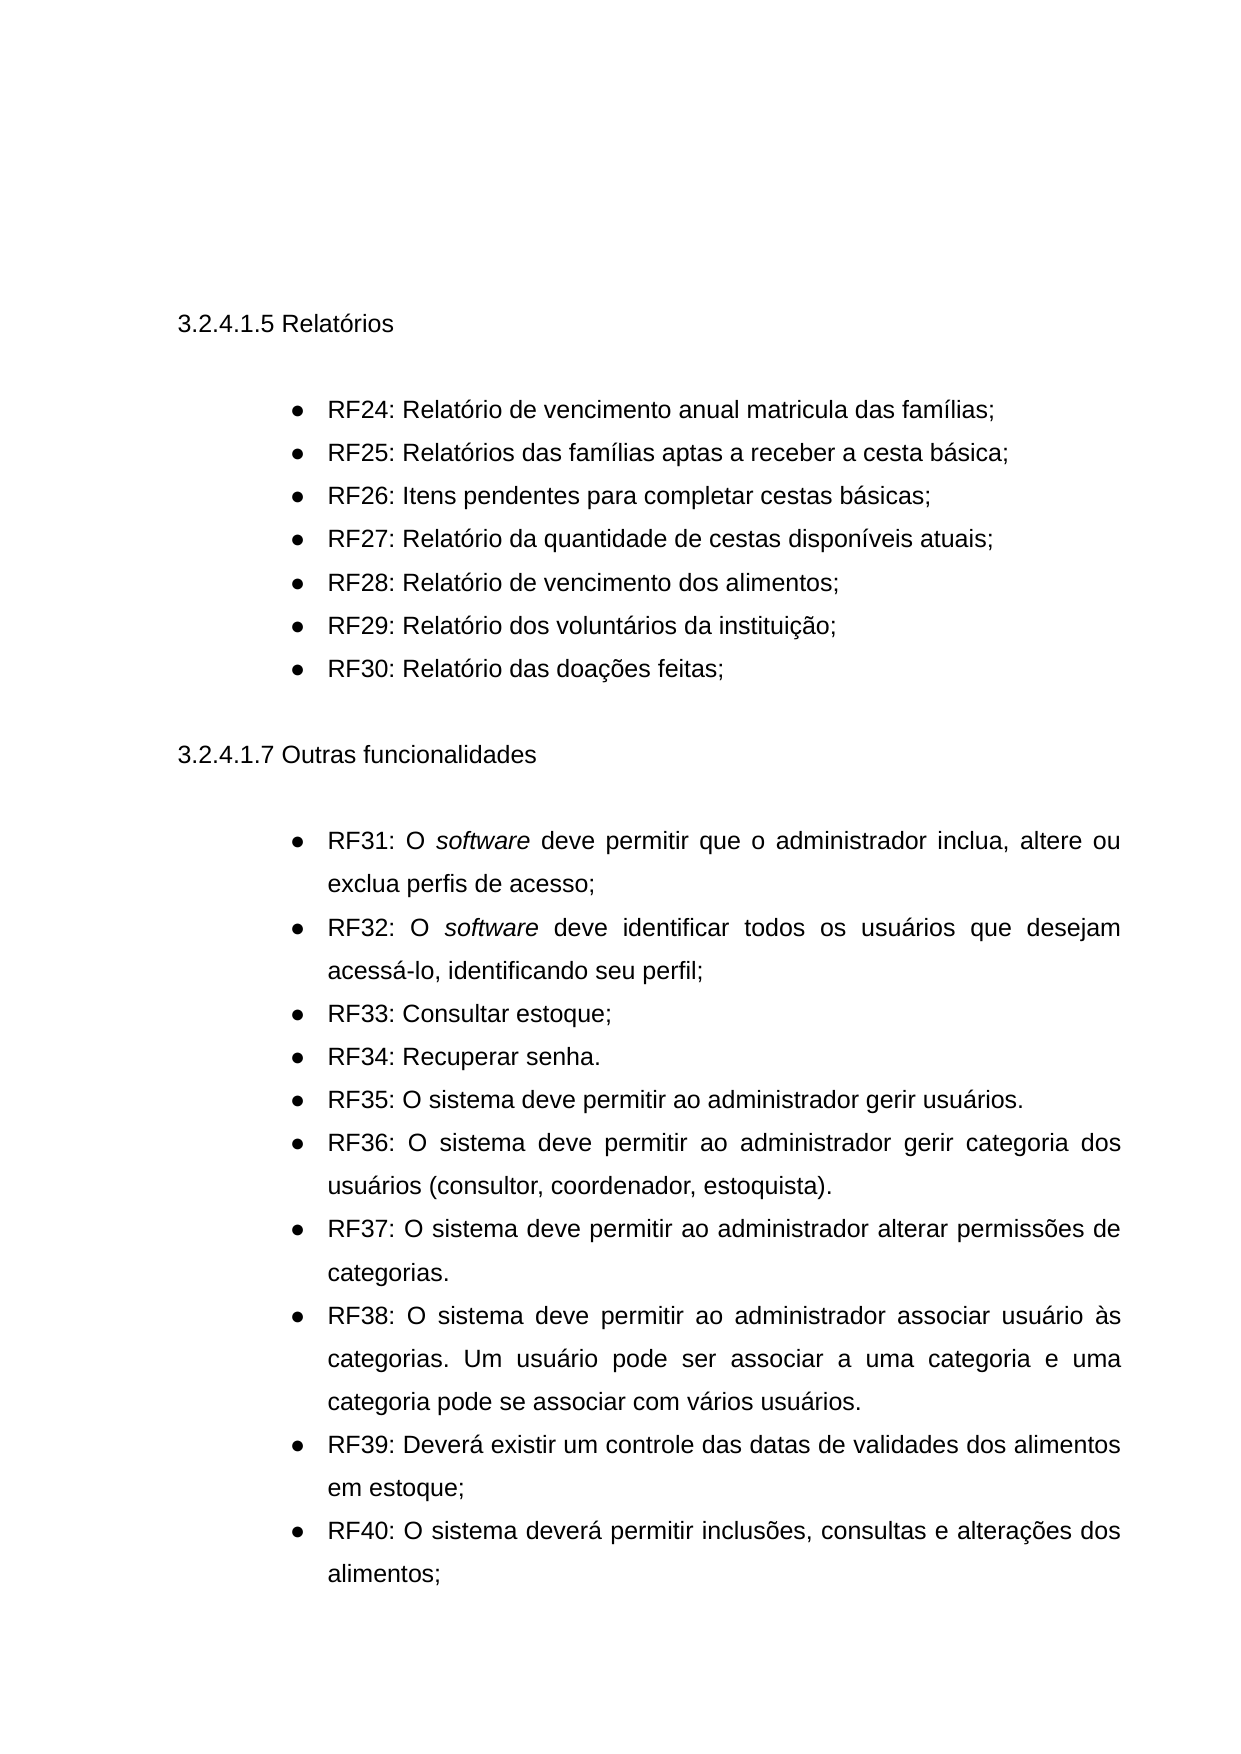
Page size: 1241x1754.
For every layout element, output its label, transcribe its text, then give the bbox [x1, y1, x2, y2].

list RF34: Recuperar senha. [290, 1042, 1122, 1071]
list RF31: O software deve permitir que o administrador inclua, altere ou exclua perfis de acesso; [290, 826, 1122, 898]
list RF37: O sistema deve permitir ao administrador alterar permissões de categorias. [290, 1214, 1122, 1286]
list RF32: O software deve identificar todos os usuários que desejam acessá-lo, identificando seu perfil; [290, 913, 1122, 984]
list RF40: O sistema deverá permitir inclusões, consultas e alterações dos alimentos; [290, 1516, 1122, 1588]
list RF33: Consultar estoque; [290, 999, 1122, 1028]
list RF29: Relatório dos voluntários da instituição; [290, 611, 1122, 639]
list RF39: Deverá existir um controle das datas de validades dos alimentos em estoque; [290, 1430, 1122, 1502]
list RF25: Relatórios das famílias aptas a receber a cesta básica; [290, 438, 1122, 467]
text 3.2.4.1.5 Relatórios [177, 309, 1122, 338]
text 3.2.4.1.7 Outras funcionalidades [177, 740, 1122, 769]
list RF38: O sistema deve permitir ao administrador associar usuário às categorias. Um usuário pode ser associar a uma categoria e uma categoria pode se associar com vários usuários. [290, 1301, 1122, 1416]
list RF36: O sistema deve permitir ao administrador gerir categoria dos usuários (consultor, coordenador, estoquista). [290, 1128, 1122, 1200]
list RF35: O sistema deve permitir ao administrador gerir usuários. [290, 1085, 1122, 1114]
list RF26: Itens pendentes para completar cestas básicas; [290, 481, 1122, 510]
list RF24: Relatório de vencimento anual matricula das famílias; [290, 395, 1122, 424]
list RF30: Relatório das doações feitas; [290, 654, 1122, 683]
list RF27: Relatório da quantidade de cestas disponíveis atuais; [290, 524, 1122, 553]
list RF28: Relatório de vencimento dos alimentos; [290, 568, 1122, 596]
